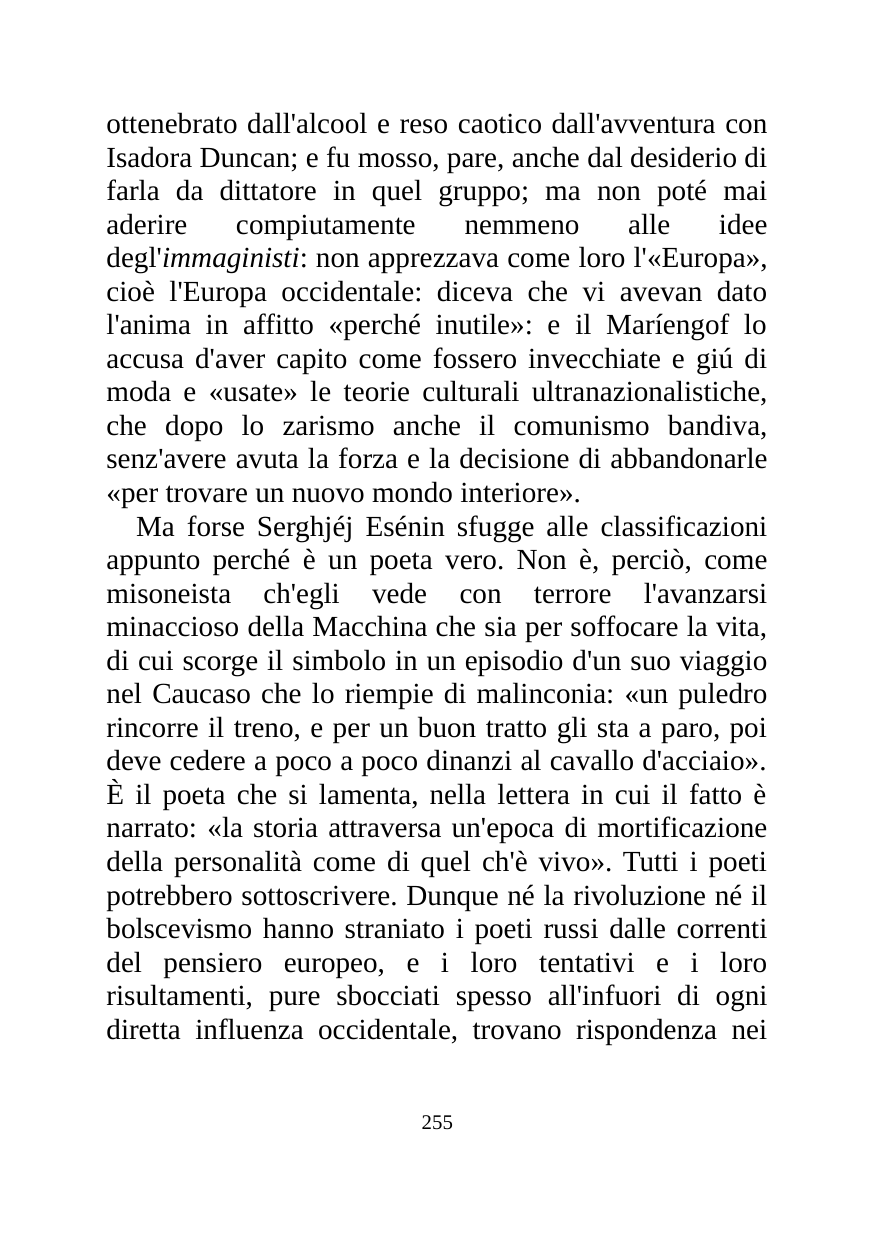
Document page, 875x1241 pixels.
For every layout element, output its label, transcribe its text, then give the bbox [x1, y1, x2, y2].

text ottenebrato dall'alcool e reso caotico dall'avventura con Isadora Duncan; e fu mosso, pare, anche dal desiderio di farla da dittatore in quel gruppo; ma non poté mai aderire compiutamente nemmeno alle idee degl'immaginisti: non apprezzava come loro l'«Europa», cioè l'Europa occidentale: diceva che vi avevan dato l'anima in affitto «perché inutile»: e il Maríengof lo accusa d'aver capito come fossero invecchiate e giú di moda e «usate» le teorie culturali ultranazionalistiche, che dopo lo zarismo anche il comunismo bandiva, senz'avere avuta la forza e la decisione di abbandonarle «per trovare un nuovo mondo interiore». [106, 106, 768, 509]
text Ma forse Serghjéj Esénin sfugge alle classificazioni appunto perché è un poeta vero. Non è, perciò, come misoneista ch'egli vede con terrore l'avanzarsi minaccioso della Macchina che sia per soffocare la vita, di cui scorge il simbolo in un episodio d'un suo viaggio nel Caucaso che lo riempie di malinconia: «un puledro rincorre il treno, e per un buon tratto gli sta a paro, poi deve cedere a poco a poco dinanzi al cavallo d'acciaio». È il poeta che si lamenta, nella lettera in cui il fatto è narrato: «la storia attraversa un'epoca di mortificazione della personalità come di quel ch'è vivo». Tutti i poeti potrebbero sottoscrivere. Dunque né la rivoluzione né il bolscevismo hanno straniato i poeti russi dalle correnti del pensiero europeo, e i loro tentativi e i loro risultamenti, pure sbocciati spesso all'infuori di ogni diretta influenza occidentale, trovano rispondenza nei [106, 509, 768, 1045]
